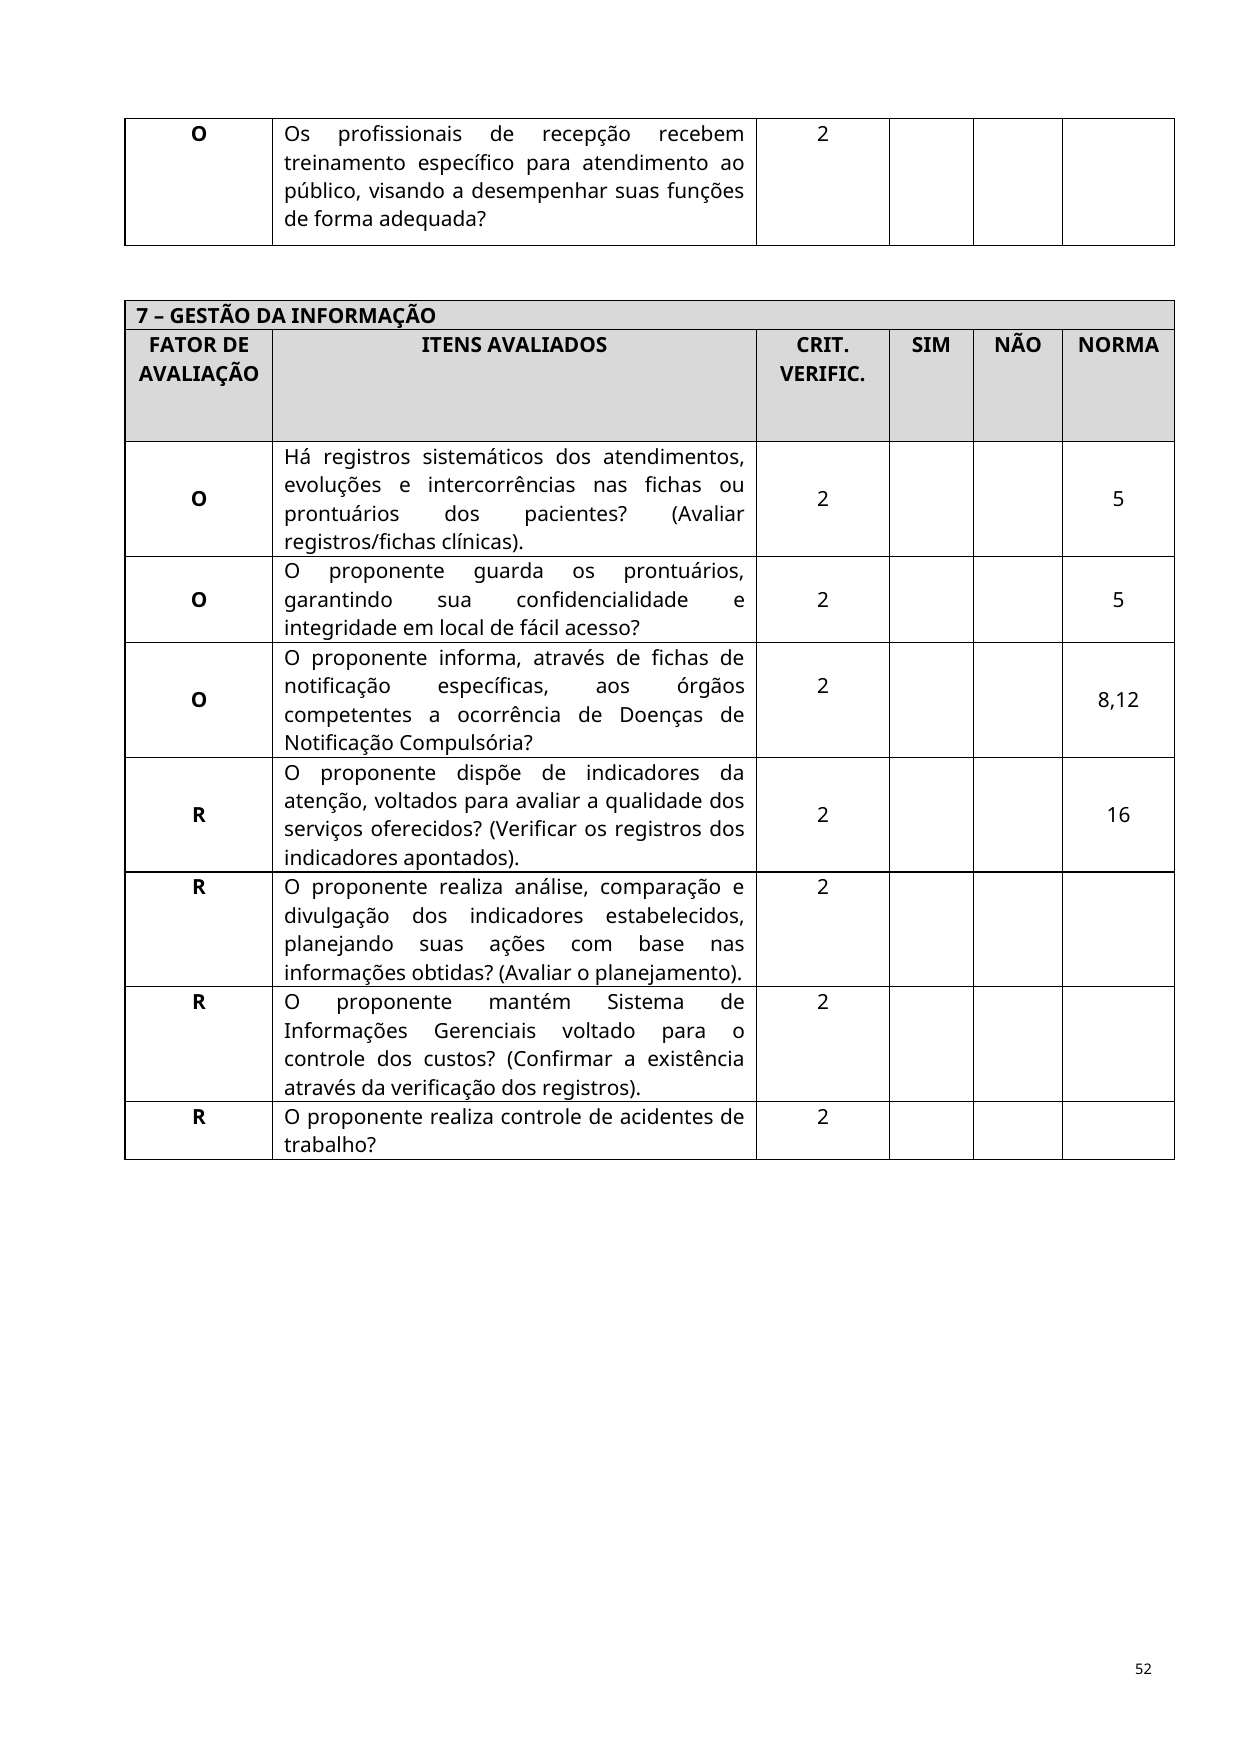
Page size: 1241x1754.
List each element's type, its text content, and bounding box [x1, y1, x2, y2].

table_cell ITENS AVALIADOS [273, 330, 756, 441]
table_cell [890, 557, 973, 642]
table_cell [890, 873, 973, 986]
table_cell 2 [757, 442, 889, 556]
table_cell [890, 442, 973, 556]
table_cell 5 [1063, 442, 1174, 556]
table_header 7 – GESTÃO DA INFORMAÇÃO [126, 301, 1174, 329]
table_cell [890, 119, 973, 245]
table_cell O [126, 119, 272, 245]
table_cell Os profissionais de recepção recebem treinamento específico para atendimento ao público, visando a desempenhar suas funções de forma adequada? [273, 119, 756, 245]
table_cell O proponente informa, através de fichas de notificação específicas, aos órgãos competentes a ocorrência de Doenças de Notificação Compulsória? [273, 643, 756, 757]
table_cell 2 [757, 1102, 889, 1159]
table_cell O [126, 643, 272, 757]
table_cell [974, 1102, 1062, 1159]
table_cell O [126, 442, 272, 556]
table_cell R [126, 987, 272, 1101]
table_cell 2 [757, 873, 889, 986]
table_cell 2 [757, 987, 889, 1101]
table_cell O proponente realiza controle de acidentes de trabalho? [273, 1102, 756, 1159]
table_cell R [126, 1102, 272, 1159]
table_cell [890, 643, 973, 757]
table_cell O proponente dispõe de indicadores da atenção, voltados para avaliar a qualidade dos serviços oferecidos? (Verificar os registros dos indicadores apontados). [273, 758, 756, 871]
table_cell [1063, 873, 1174, 986]
table_cell 2 [757, 119, 889, 245]
table_cell [1063, 987, 1174, 1101]
table_cell NÃO [974, 330, 1062, 441]
table_cell NORMA [1063, 330, 1174, 441]
table_cell 2 [757, 557, 889, 642]
table_cell O proponente mantém Sistema de Informações Gerenciais voltado para o controle dos custos? (Confirmar a existência através da verificação dos registros). [273, 987, 756, 1101]
table_cell SIM [890, 330, 973, 441]
table_cell 2 [757, 643, 889, 757]
table_cell 2 [757, 758, 889, 871]
table_cell 16 [1063, 758, 1174, 871]
table_cell [974, 442, 1062, 556]
table_cell FATOR DE AVALIAÇÃO [126, 330, 272, 441]
table_cell O proponente guarda os prontuários, garantindo sua confidencialidade e integridade em local de fácil acesso? [273, 557, 756, 642]
table_cell R [126, 758, 272, 871]
table_cell [1063, 1102, 1174, 1159]
table_cell [890, 1102, 973, 1159]
table_cell 8,12 [1063, 643, 1174, 757]
table_cell O [126, 557, 272, 642]
table_cell [890, 987, 973, 1101]
table_cell Há registros sistemáticos dos atendimentos, evoluções e intercorrências nas fichas ou prontuários dos pacientes? (Avaliar registros/fichas clínicas). [273, 442, 756, 556]
table_cell O proponente realiza análise, comparação e divulgação dos indicadores estabelecidos, planejando suas ações com base nas informações obtidas? (Avaliar o planejamento). [273, 873, 756, 986]
table_cell [974, 758, 1062, 871]
table_cell R [126, 873, 272, 986]
table_cell 5 [1063, 557, 1174, 642]
table_cell [974, 643, 1062, 757]
table_cell [974, 557, 1062, 642]
table_cell CRIT. VERIFIC. [757, 330, 889, 441]
table_cell [974, 119, 1062, 245]
table_cell [1063, 119, 1174, 245]
table_cell [974, 873, 1062, 986]
table_cell [890, 758, 973, 871]
table_cell [974, 987, 1062, 1101]
